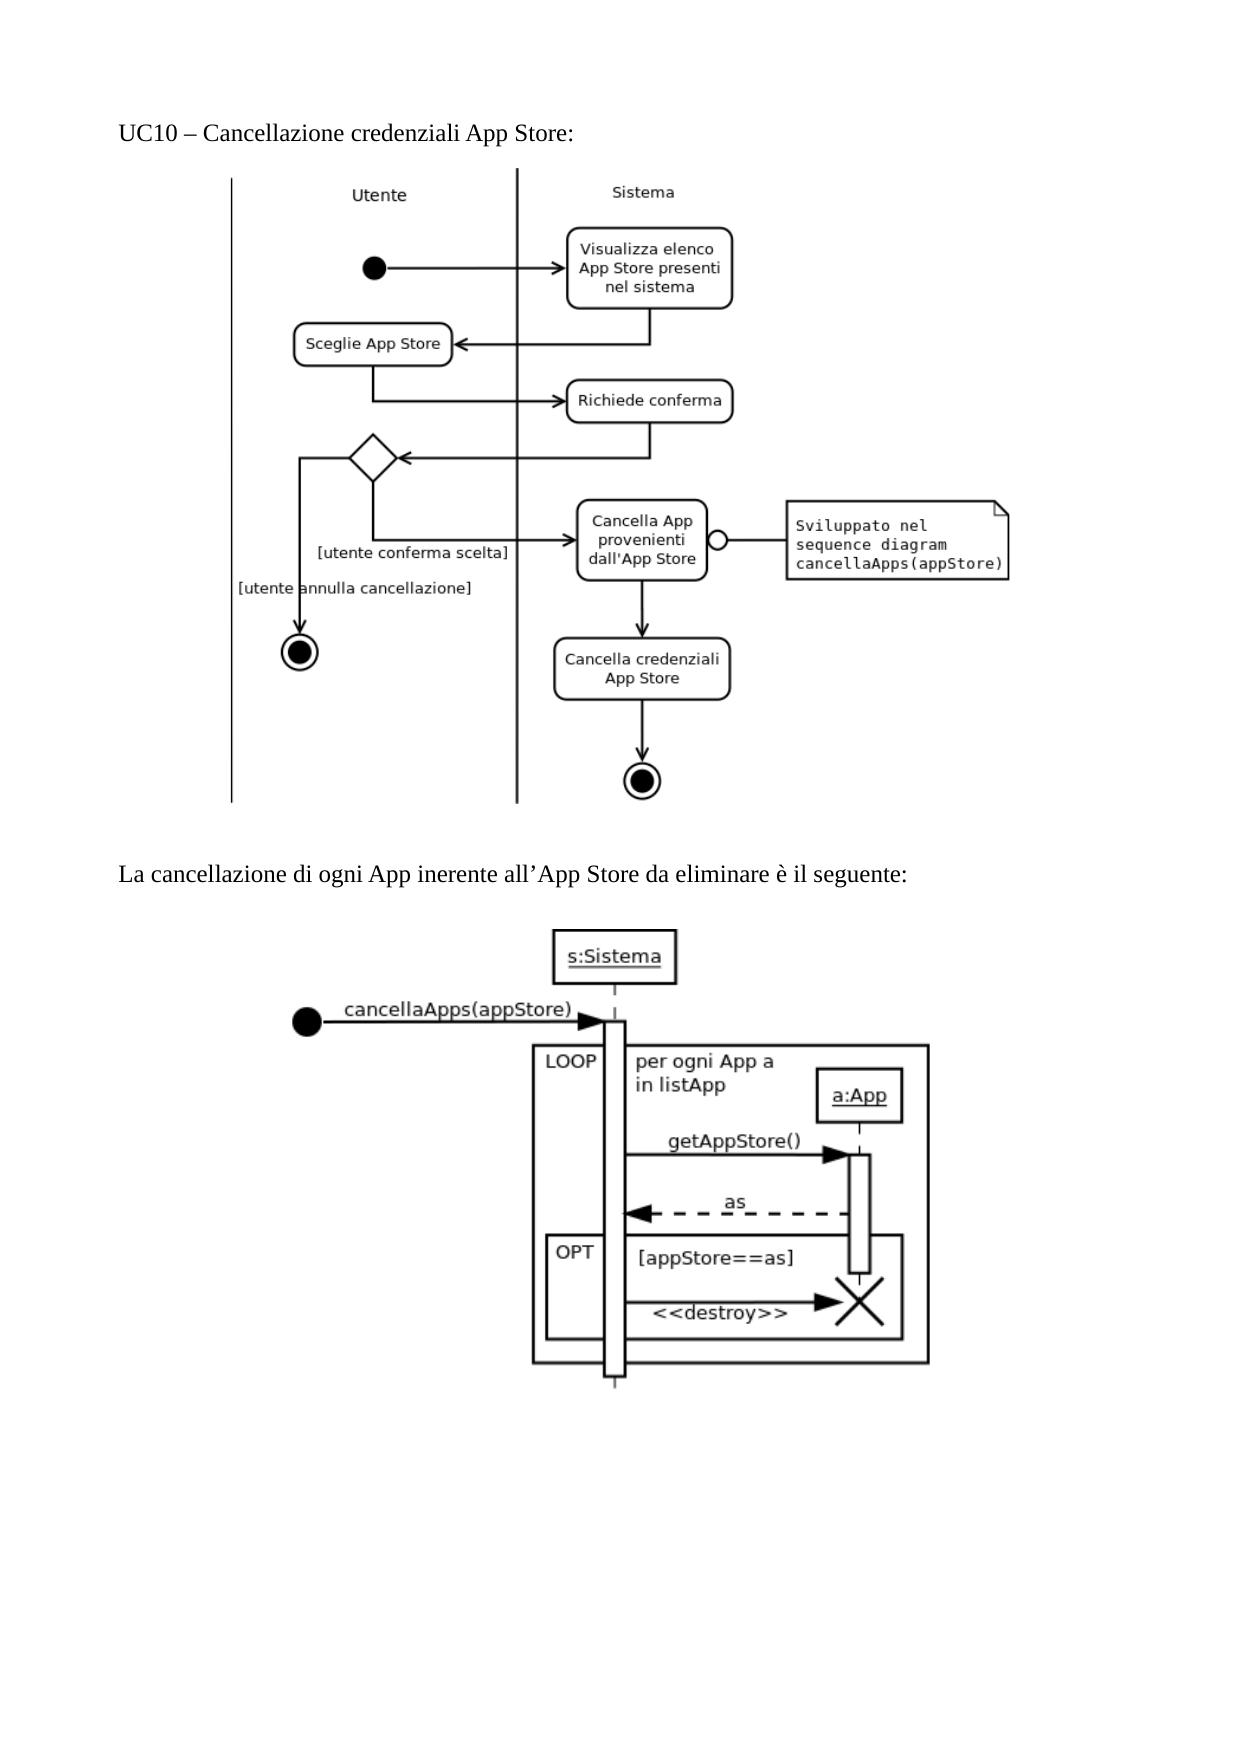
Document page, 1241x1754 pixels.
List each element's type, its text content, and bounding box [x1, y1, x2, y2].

picture [230, 167, 1010, 804]
picture [291, 929, 930, 1392]
text La cancellazione di ogni App inerente all’App Store da eliminare è il seguente: [118, 859, 1122, 888]
text UC10 – Cancellazione credenziali App Store: [118, 118, 1122, 147]
